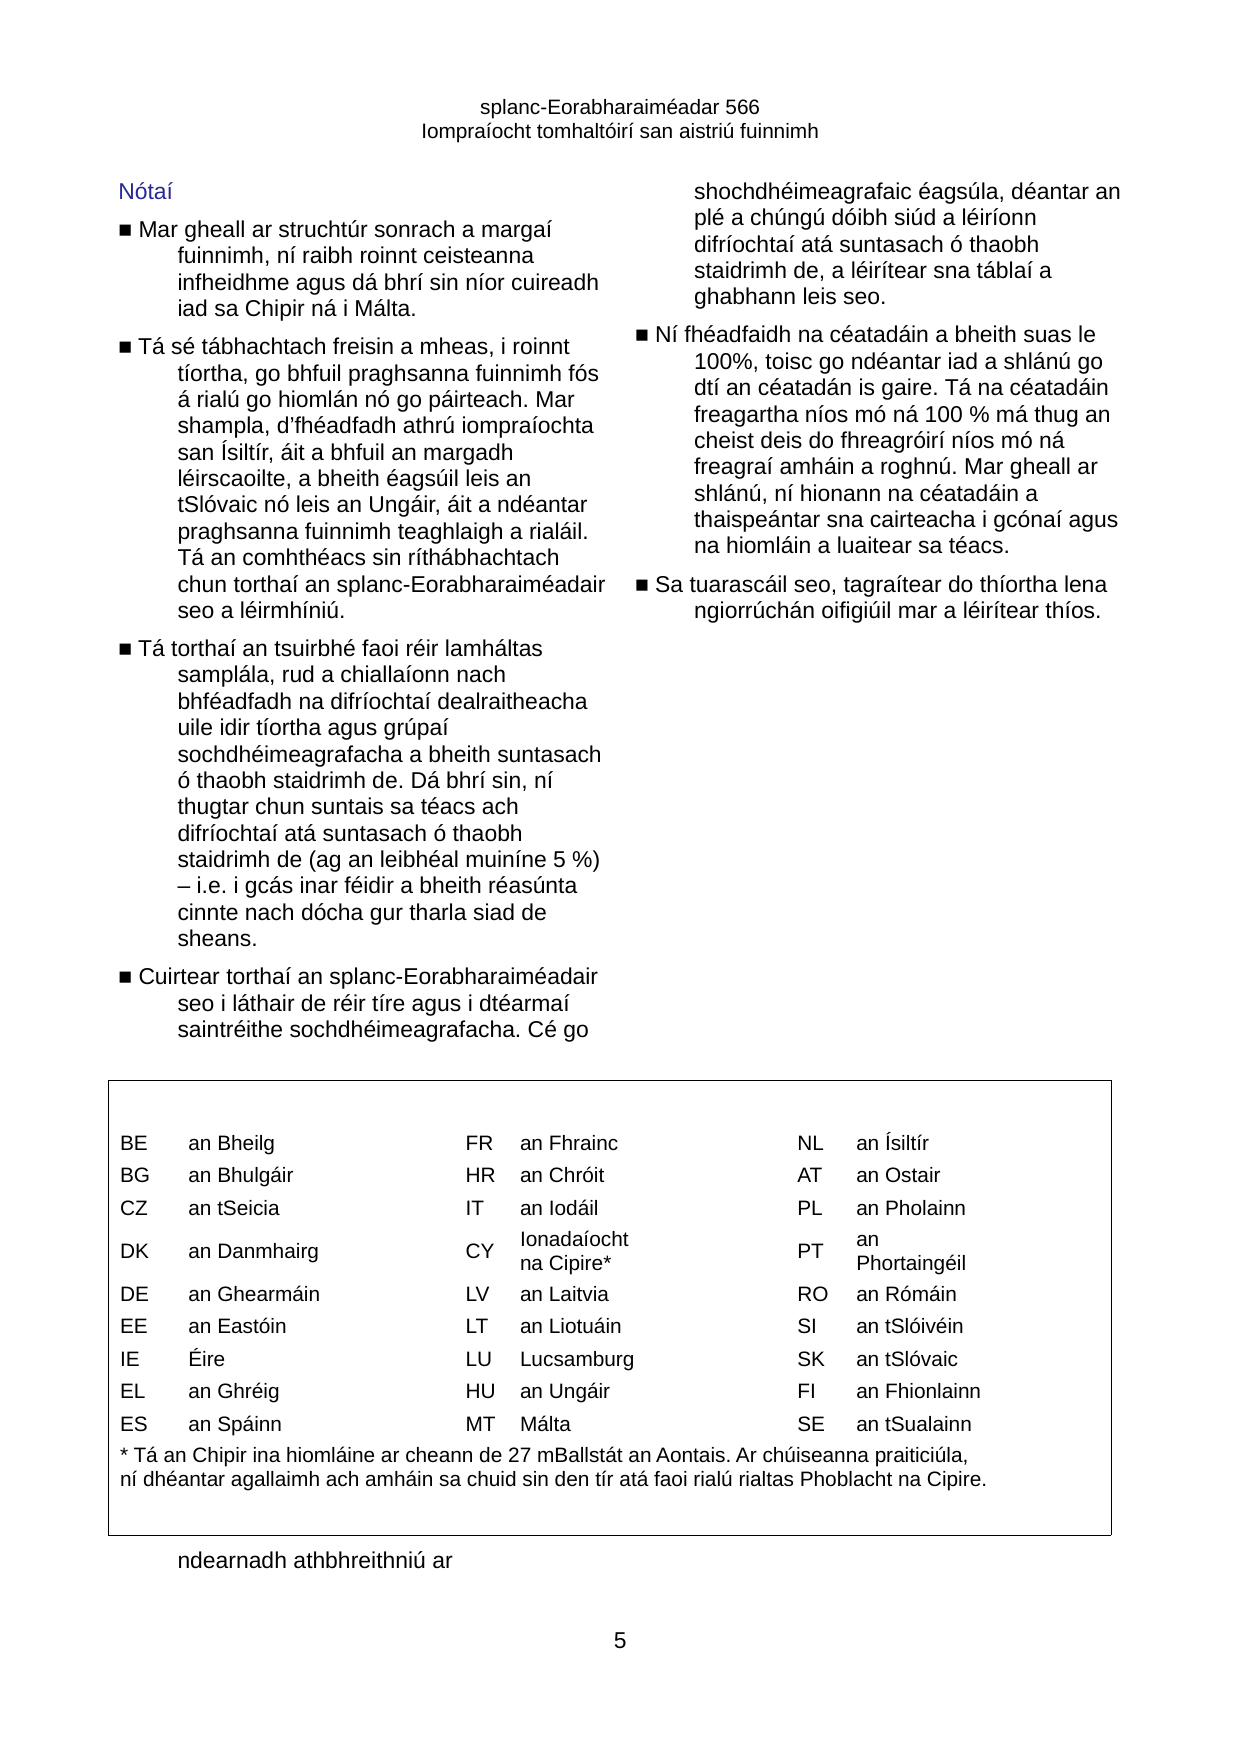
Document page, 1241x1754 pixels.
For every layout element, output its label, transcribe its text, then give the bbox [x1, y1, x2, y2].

table_cell PL [794, 1192, 853, 1224]
table_cell [324, 1375, 462, 1407]
table_cell EL [117, 1375, 185, 1407]
table_header an Ísiltír [853, 1127, 992, 1159]
table_cell an Bhulgáir [185, 1159, 324, 1192]
table_header [324, 1127, 462, 1159]
table_cell an Eastóin [185, 1310, 324, 1342]
table_cell an Rómáin [853, 1278, 992, 1310]
table_cell * Tá an Chipir ina hiomláine ar cheann de 27 mBallstát an Aontais. Ar chúiseanna praiticiúla, ní dhéantar agallaimh ach amháin sa chuid sin den tír atá faoi rialú rialtas Phoblacht na Cipire. [117, 1440, 992, 1493]
table_cell an tSeicia [185, 1192, 324, 1224]
text ■ Tá sé tábhachtach freisin a mheas, i roinnt tíortha, go bhfuil praghsanna fuinnimh fós á rialú go hiomlán nó go páirteach. Mar shampla, d’fhéadfadh athrú iompraíochta san Ísiltír, áit a bhfuil an margadh léirscaoilte, a bheith éagsúil leis an tSlóvaic nó leis an Ungáir, áit a ndéantar praghsanna fuinnimh teaghlaigh a rialáil. Tá an comhthéacs sin ríthábhachtach chun torthaí an splanc-Eorabharaiméadair seo a léirmhíniú. [118, 333, 605, 623]
table_header NL [794, 1127, 853, 1159]
text ■ Ní fhéadfaidh na céatadáin a bheith suas le 100%, toisc go ndéantar iad a shlánú go dtí an céatadán is gaire. Tá na céatadáin freagartha níos mó ná 100 % má thug an cheist deis do fhreagróirí níos mó ná freagraí amháin a roghnú. Mar gheall ar shlánú, ní hionann na céatadáin a thaispeántar sna cairteacha i gcónaí agus na hiomláin a luaitear sa téacs. [635, 321, 1122, 559]
text ■ Tá torthaí an tsuirbhé faoi réir lamháltas samplála, rud a chiallaíonn nach bhféadfadh na difríochtaí dealraitheacha uile idir tíortha agus grúpaí sochdhéimeagrafacha a bheith suntasach ó thaobh staidrimh de. Dá bhrí sin, ní thugtar chun suntais sa téacs ach difríochtaí atá suntasach ó thaobh staidrimh de (ag an leibhéal muiníne 5 %) – i.e. i gcás inar féidir a bheith réasúnta cinnte nach dócha gur tharla siad de sheans. [118, 635, 605, 951]
table_cell [324, 1159, 462, 1192]
text ndearnadh athbhreithniú ar [118, 1536, 605, 1573]
table_cell an Ghearmáin [185, 1278, 324, 1310]
table_header [655, 1127, 794, 1159]
table_cell an Ostair [853, 1159, 992, 1192]
table_cell SE [794, 1407, 853, 1440]
table_cell [655, 1343, 794, 1375]
table_cell [655, 1375, 794, 1407]
text Nótaí [118, 178, 605, 204]
table_cell an tSlóivéin [853, 1310, 992, 1342]
table_cell an Iodáil [517, 1192, 655, 1224]
table_cell an Ungáir [517, 1375, 655, 1407]
table_cell ES [117, 1407, 185, 1440]
table_cell an Phortaingéil [853, 1224, 992, 1278]
table_cell an Fhionlainn [853, 1375, 992, 1407]
table_cell DK [117, 1224, 185, 1278]
table_cell CZ [117, 1192, 185, 1224]
table_cell AT [794, 1159, 853, 1192]
table_cell an Pholainn [853, 1192, 992, 1224]
table_cell an Spáinn [185, 1407, 324, 1440]
table_header an Bheilg [185, 1127, 324, 1159]
table_cell an tSualainn [853, 1407, 992, 1440]
table_cell [324, 1278, 462, 1310]
table_cell [655, 1224, 794, 1278]
table_cell IT [463, 1192, 517, 1224]
table_cell [655, 1278, 794, 1310]
table_cell [324, 1407, 462, 1440]
text shochdhéimeagrafaic éagsúla, déantar an plé a chúngú dóibh siúd a léiríonn difríochtaí atá suntasach ó thaobh staidrimh de, a léirítear sna táblaí a ghabhann leis seo. [635, 178, 1122, 309]
table_cell [324, 1310, 462, 1342]
table_cell an Laitvia [517, 1278, 655, 1310]
text [109, 1081, 1111, 1535]
text ■ Sa tuarascáil seo, tagraítear do thíortha lena ngiorrúchán oifigiúil mar a léirítear thíos. [635, 571, 1122, 623]
table_cell DE [117, 1278, 185, 1310]
text ■ Cuirtear torthaí an splanc-Eorabharaiméadair seo i láthair de réir tíre agus i dtéarmaí saintréithe sochdhéimeagrafacha. Cé go [108, 963, 1111, 1080]
table_cell [655, 1407, 794, 1440]
table_cell Éire [185, 1343, 324, 1375]
table_header BE [117, 1127, 185, 1159]
table_cell an Chróit [517, 1159, 655, 1192]
table_cell FI [794, 1375, 853, 1407]
table_cell [324, 1343, 462, 1375]
table_cell [324, 1224, 462, 1278]
table_cell CY [463, 1224, 517, 1278]
table_header FR [463, 1127, 517, 1159]
table_cell BG [117, 1159, 185, 1192]
table_cell [655, 1192, 794, 1224]
table_cell an tSlóvaic [853, 1343, 992, 1375]
table_cell SK [794, 1343, 853, 1375]
table_cell SI [794, 1310, 853, 1342]
table_cell RO [794, 1278, 853, 1310]
table_cell IE [117, 1343, 185, 1375]
table_cell an Danmhairg [185, 1224, 324, 1278]
table_cell [655, 1310, 794, 1342]
table_cell PT [794, 1224, 853, 1278]
table_cell HU [463, 1375, 517, 1407]
table_cell Málta [517, 1407, 655, 1440]
table_cell [324, 1192, 462, 1224]
table_cell MT [463, 1407, 517, 1440]
table_cell Ionadaíocht na Cipire* [517, 1224, 655, 1278]
table_cell LV [463, 1278, 517, 1310]
text ■ Mar gheall ar struchtúr sonrach a margaí fuinnimh, ní raibh roinnt ceisteanna infheidhme agus dá bhrí sin níor cuireadh iad sa Chipir ná i Málta. [118, 216, 605, 321]
table_cell an Liotuáin [517, 1310, 655, 1342]
table_cell LU [463, 1343, 517, 1375]
table_cell [655, 1159, 794, 1192]
table_header an Fhrainc [517, 1127, 655, 1159]
table_cell Lucsamburg [517, 1343, 655, 1375]
table_cell EE [117, 1310, 185, 1342]
table_cell LT [463, 1310, 517, 1342]
table_cell HR [463, 1159, 517, 1192]
table_cell an Ghréig [185, 1375, 324, 1407]
